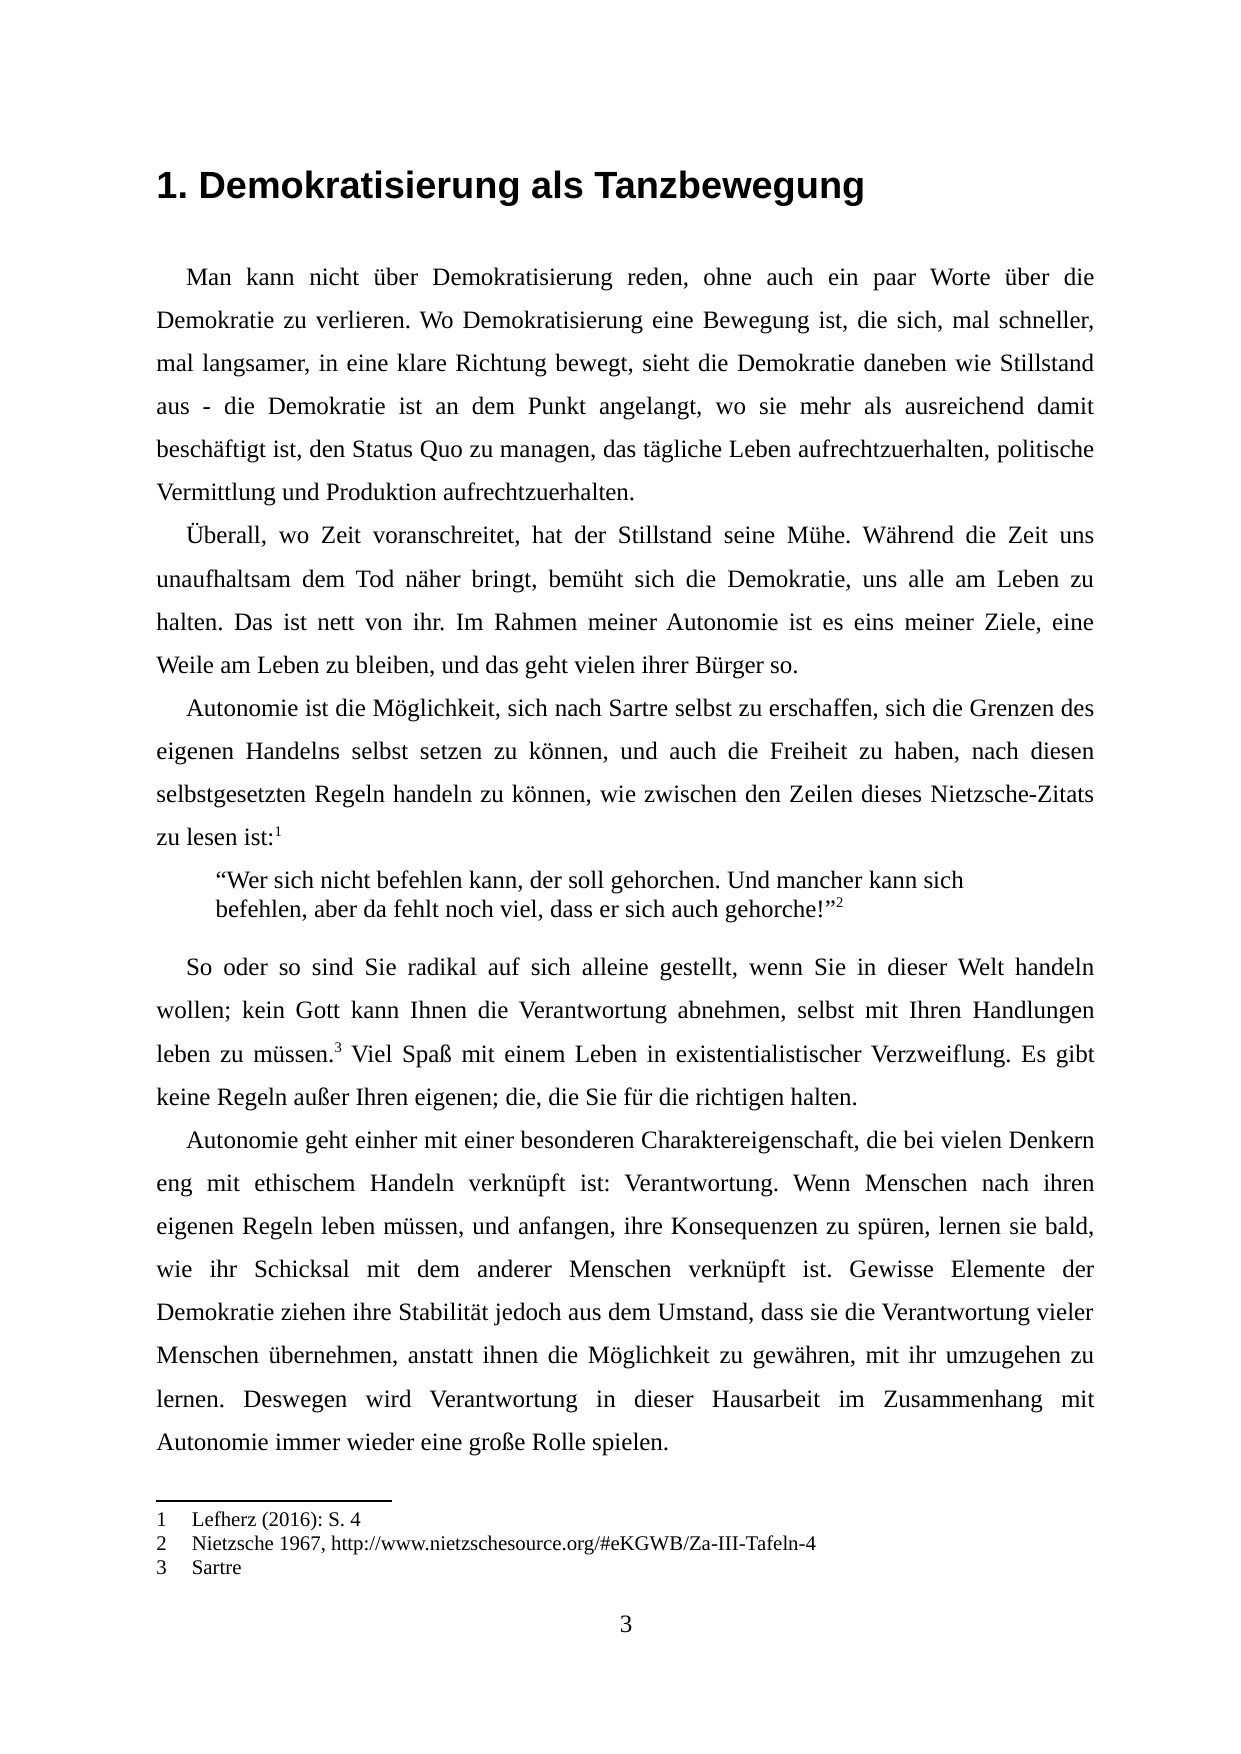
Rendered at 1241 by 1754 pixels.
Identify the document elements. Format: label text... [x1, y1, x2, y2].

text “Wer sich nicht befehlen kann, der soll gehorchen. Und mancher kann sich befehlen, aber da fehlt noch viel, dass er sich auch gehorche!” [215, 866, 1036, 923]
subtitle 1. Demokratisierung als Tanzbewegung [156, 162, 1095, 206]
text So oder so sind Sie radikal auf sich alleine gestellt, wenn Sie in dieser Welt handeln wollen; kein Gott kann Ihnen die Verantwortung abnehmen, selbst mit Ihren Handlungen leben zu müssen. Viel Spaß mit einem Leben in existentialistischer Verzweiflung. Es gibt keine Regeln außer Ihren eigenen; die, die Sie für die richtigen halten. [156, 952, 1095, 1111]
text Autonomie ist die Möglichkeit, sich nach Sartre selbst zu erschaffen, sich die Grenzen des eigenen Handelns selbst setzen zu können, und auch die Freiheit zu haben, nach diesen selbstgesetzten Regeln handeln zu können, wie zwischen den Zeilen dieses Nietzsche-Zitats zu lesen ist: [156, 693, 1095, 851]
text Man kann nicht über Demokratisierung reden, ohne auch ein paar Worte über die Demokratie zu verlieren. Wo Demokratisierung eine Bewegung ist, die sich, mal schneller, mal langsamer, in eine klare Richtung bewegt, sieht die Demokratie daneben wie Stillstand aus - die Demokratie ist an dem Punkt angelangt, wo sie mehr als ausreichend damit beschäftigt ist, den Status Quo zu managen, das tägliche Leben aufrechtzuerhalten, politische Vermittlung und Produktion aufrechtzuerhalten. [156, 262, 1095, 506]
text Lefherz (2016): S. 4 [156, 1507, 1095, 1531]
text Sartre [156, 1555, 1095, 1579]
text Überall, wo Zeit voranschreitet, hat der Stillstand seine Mühe. Während die Zeit uns unaufhaltsam dem Tod näher bringt, bemüht sich die Demokratie, uns alle am Leben zu halten. Das ist nett von ihr. Im Rahmen meiner Autonomie ist es eins meiner Ziele, eine Weile am Leben zu bleiben, und das geht vielen ihrer Bürger so. [156, 521, 1095, 679]
text Autonomie geht einher mit einer besonderen Charaktereigenschaft, die bei vielen Denkern eng mit ethischem Handeln verknüpft ist: Verantwortung. Wenn Menschen nach ihren eigenen Regeln leben müssen, und anfangen, ihre Konsequenzen zu spüren, lernen sie bald, wie ihr Schicksal mit dem anderer Menschen verknüpft ist. Gewisse Elemente der Demokratie ziehen ihre Stabilität jedoch aus dem Umstand, dass sie die Verantwortung vieler Menschen übernehmen, anstatt ihnen die Möglichkeit zu gewähren, mit ihr umzugehen zu lernen. Deswegen wird Verantwortung in dieser Hausarbeit im Zusammenhang mit Autonomie immer wieder eine große Rolle spielen. [156, 1125, 1095, 1456]
text Nietzsche 1967, http://www.nietzschesource.org/#eKGWB/Za-III-Tafeln-4 [156, 1531, 1095, 1555]
